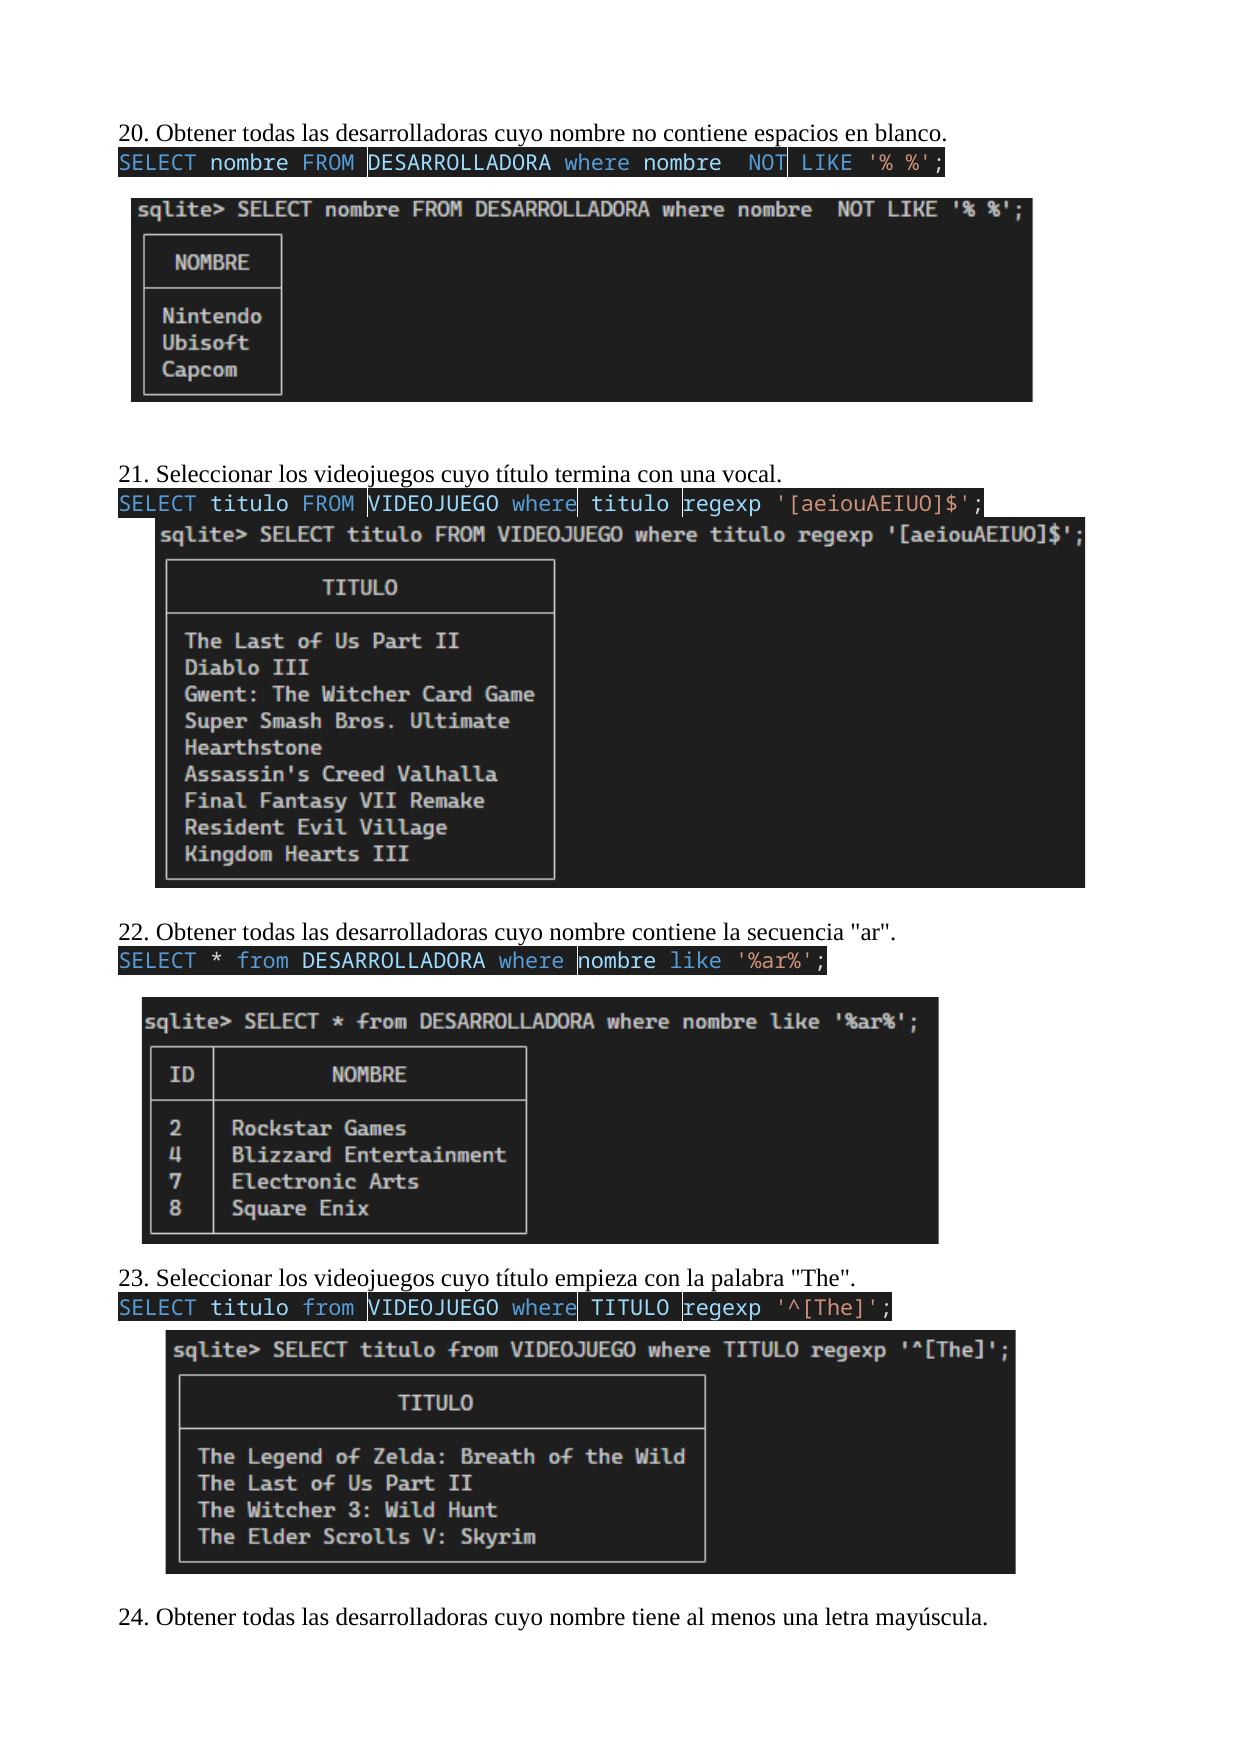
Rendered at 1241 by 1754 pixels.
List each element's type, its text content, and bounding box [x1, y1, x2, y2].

text SELECT titulo FROM VIDEOJUEGO where titulo regexp '[aeiouAEIUO]$'; [118, 488, 1122, 518]
text 20. Obtener todas las desarrolladoras cuyo nombre no contiene espacios en blanco. [118, 118, 1122, 147]
text 24. Obtener todas las desarrolladoras cuyo nombre tiene al menos una letra mayúscula. [118, 1602, 1122, 1631]
text SELECT nombre FROM DESARROLLADORA where nombre NOT LIKE '% %'; [118, 147, 1122, 177]
text 22. Obtener todas las desarrolladoras cuyo nombre contiene la secuencia "ar". [118, 917, 1122, 946]
picture [141, 997, 939, 1244]
picture [131, 198, 1033, 402]
text 21. Seleccionar los videojuegos cuyo título termina con una vocal. [118, 459, 1122, 488]
picture [165, 1330, 1016, 1574]
text 23. Seleccionar los videojuegos cuyo título empieza con la palabra "The". [118, 1263, 1122, 1292]
text SELECT * from DESARROLLADORA where nombre like '%ar%'; [118, 946, 1122, 975]
text SELECT titulo from VIDEOJUEGO where TITULO regexp '^[The]'; [118, 1292, 1122, 1321]
picture [155, 517, 1085, 888]
